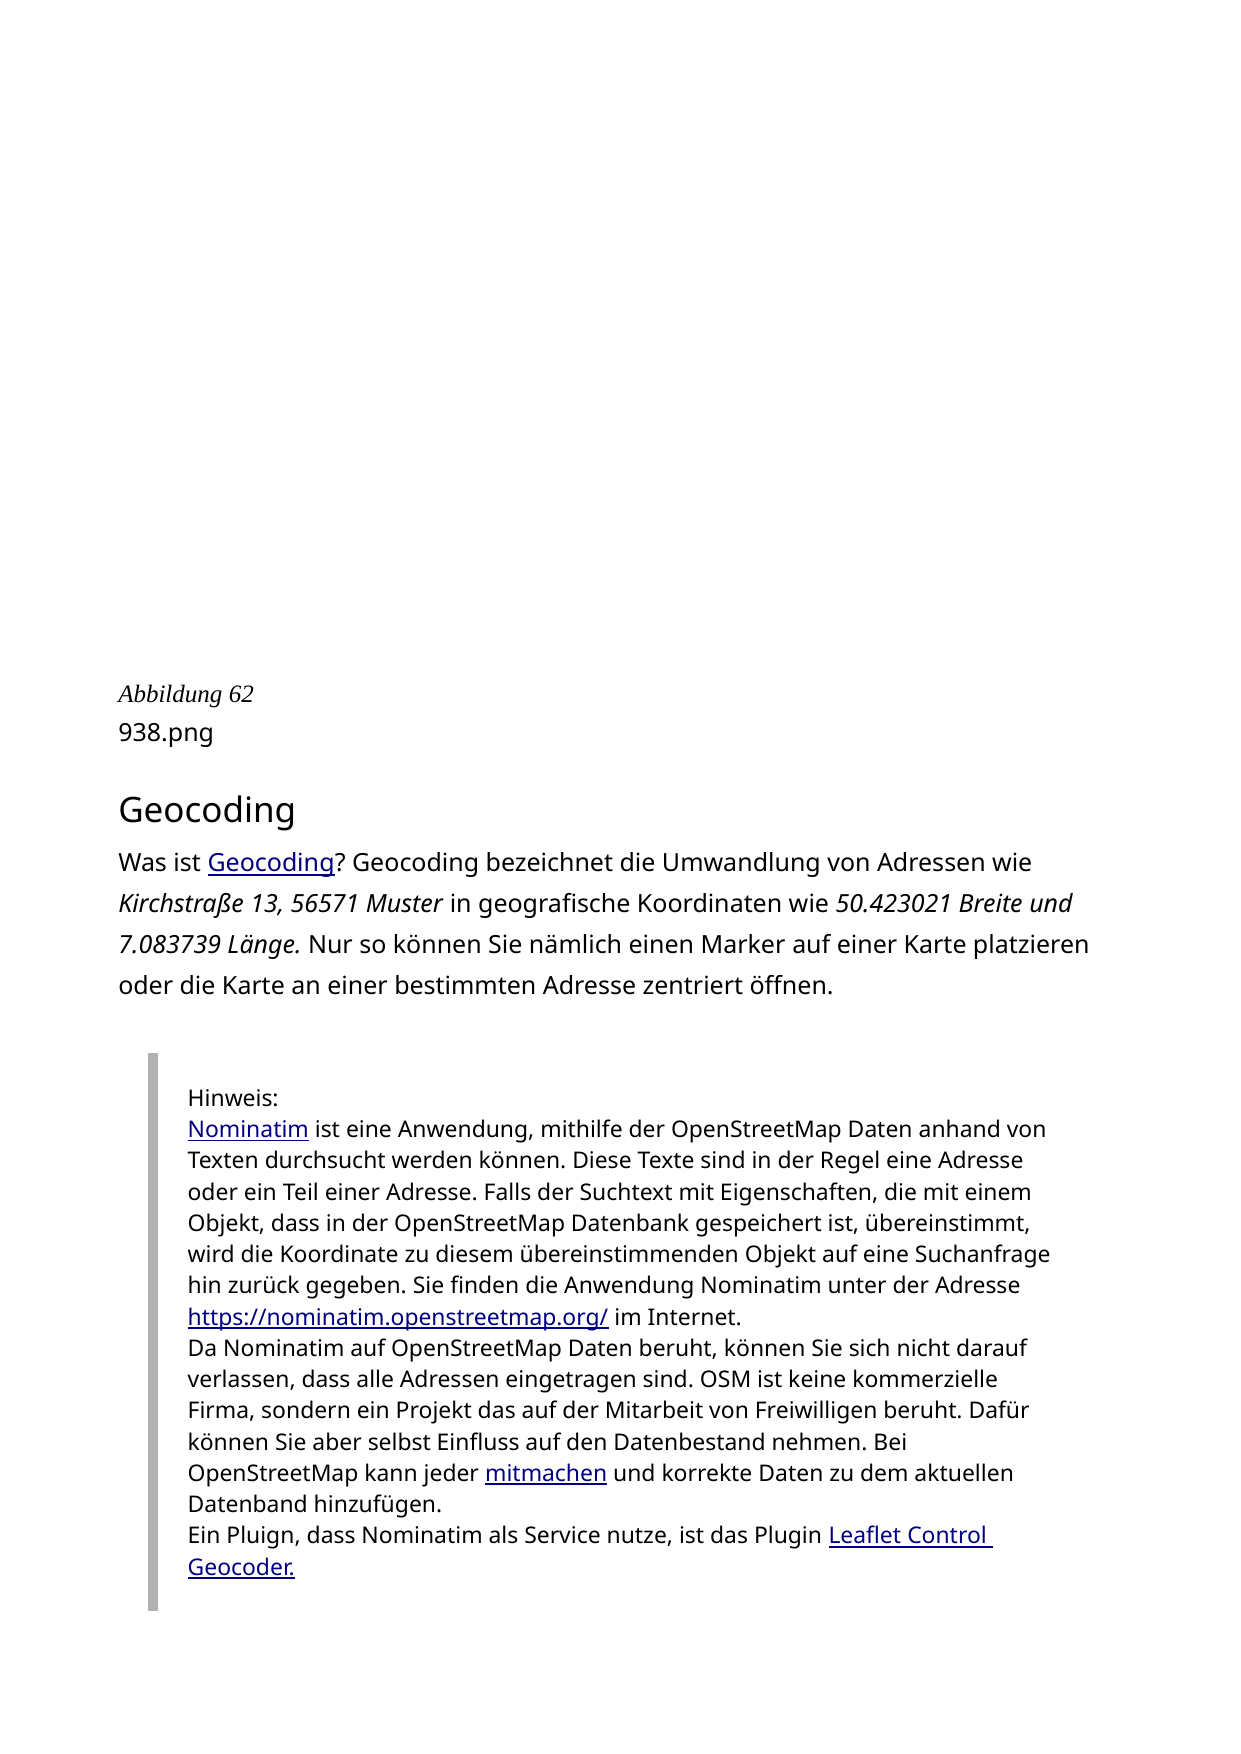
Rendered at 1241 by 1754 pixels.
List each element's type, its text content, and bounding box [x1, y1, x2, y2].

text Was ist Geocoding? Geocoding bezeichnet die Umwandlung von Adressen wie Kirchstraße 13, 56571 Muster in geografische Koordinaten wie 50.423021 Breite und 7.083739 Länge. Nur so können Sie nämlich einen Marker auf einer Karte platzieren oder die Karte an einer bestimmten Adresse zentriert öffnen. [118, 845, 1122, 1002]
text Abbildung 62 [118, 131, 1122, 708]
text [118, 118, 1122, 131]
text Hinweis: Nominatim ist eine Anwendung, mithilfe der OpenStreetMap Daten anhand von Texten durchsucht werden können. Diese Texte sind in der Regel eine Adresse oder ein Teil einer Adresse. Falls der Suchtext mit Eigenschaften, die mit einem Objekt, dass in der OpenStreetMap Datenbank gespeichert ist, übereinstimmt, wird die Koordinate zu diesem übereinstimmenden Objekt auf eine Suchanfrage hin zurück gegeben. Sie finden die Anwendung Nominatim unter der Adresse https://nominatim.openstreetmap.org/ im Internet. Da Nominatim auf OpenStreetMap Daten beruht, können Sie sich nicht darauf verlassen, dass alle Adressen eingetragen sind. OSM ist keine kommerzielle Firma, sondern ein Projekt das auf der Mitarbeit von Freiwilligen beruht. Dafür können Sie aber selbst Einfluss auf den Datenbestand nehmen. Bei OpenStreetMap kann jeder mitmachen und korrekte Daten zu dem aktuellen Datenband hinzufügen. Ein Pluign, dass Nominatim als Service nutze, ist das Plugin Leaflet Control Geocoder. [148, 1052, 1093, 1611]
text 938.png [118, 708, 1122, 749]
subtitle Geocoding [118, 785, 1122, 832]
